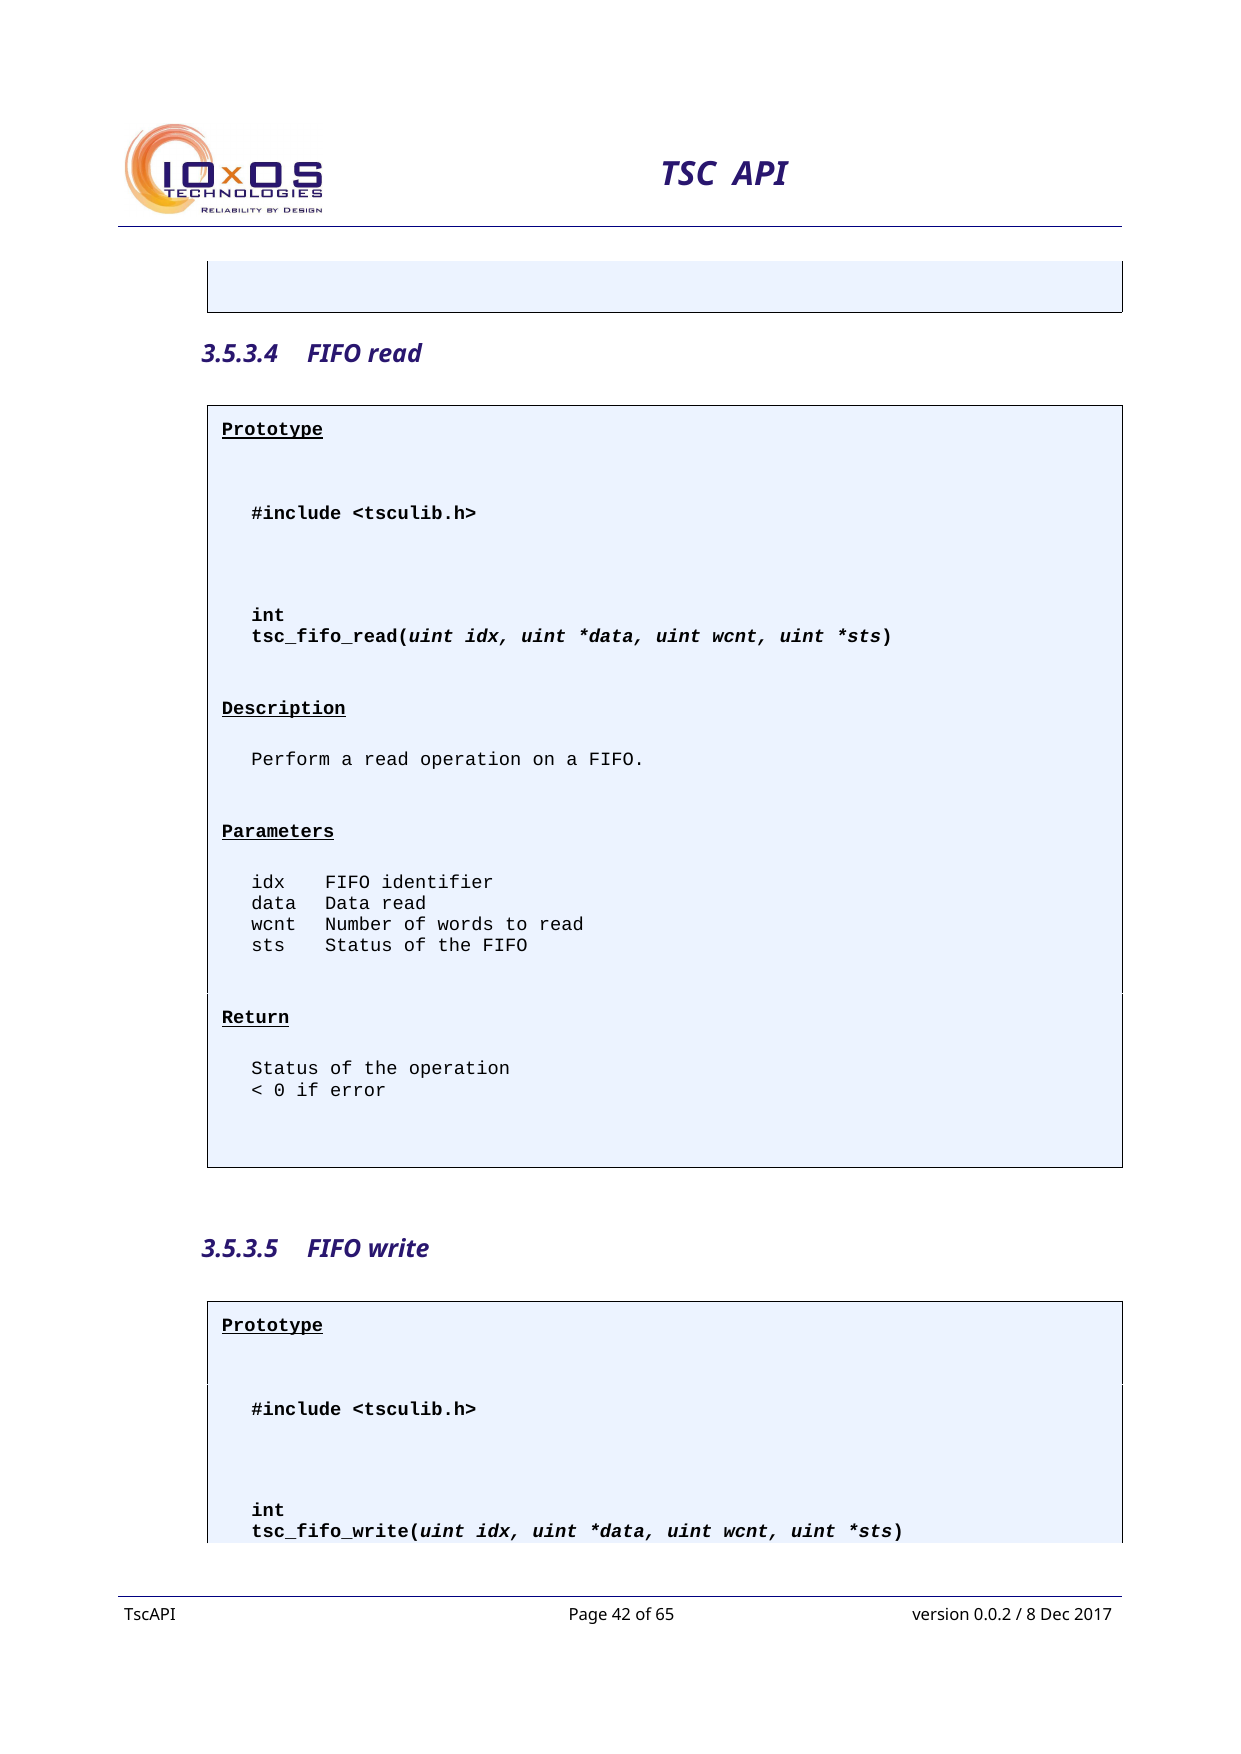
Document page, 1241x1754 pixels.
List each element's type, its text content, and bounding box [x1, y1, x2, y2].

text Prototype [208, 1302, 1122, 1334]
text idx FIFO identifier [208, 858, 1122, 894]
subtitle Parameters [208, 807, 1122, 858]
text #include <tsculib.h> [208, 1384, 1122, 1435]
text < 0 if error [208, 1080, 1122, 1116]
text Perform a read operation on a FIFO. [208, 735, 1122, 771]
text Status of the operation [208, 1044, 1122, 1080]
text tsc_fifo_write(uint idx, uint *data, uint wcnt, uint *sts) [208, 1522, 1122, 1543]
subtitle FIFO read [195, 336, 1122, 369]
text Prototype [208, 406, 1122, 438]
text int [208, 1486, 1122, 1522]
picture [123, 123, 323, 217]
text wcnt Number of words to read [208, 915, 1122, 936]
text sts Status of the FIFO [208, 936, 1122, 957]
text #include <tsculib.h> [208, 489, 1122, 540]
subtitle FIFO write [195, 1231, 1122, 1265]
subtitle Return [208, 993, 1122, 1044]
subtitle Description [208, 684, 1122, 735]
text data Data read [208, 894, 1122, 915]
text tsc_fifo_read(uint idx, uint *data, uint wcnt, uint *sts) [208, 627, 1122, 648]
text int [208, 591, 1122, 627]
